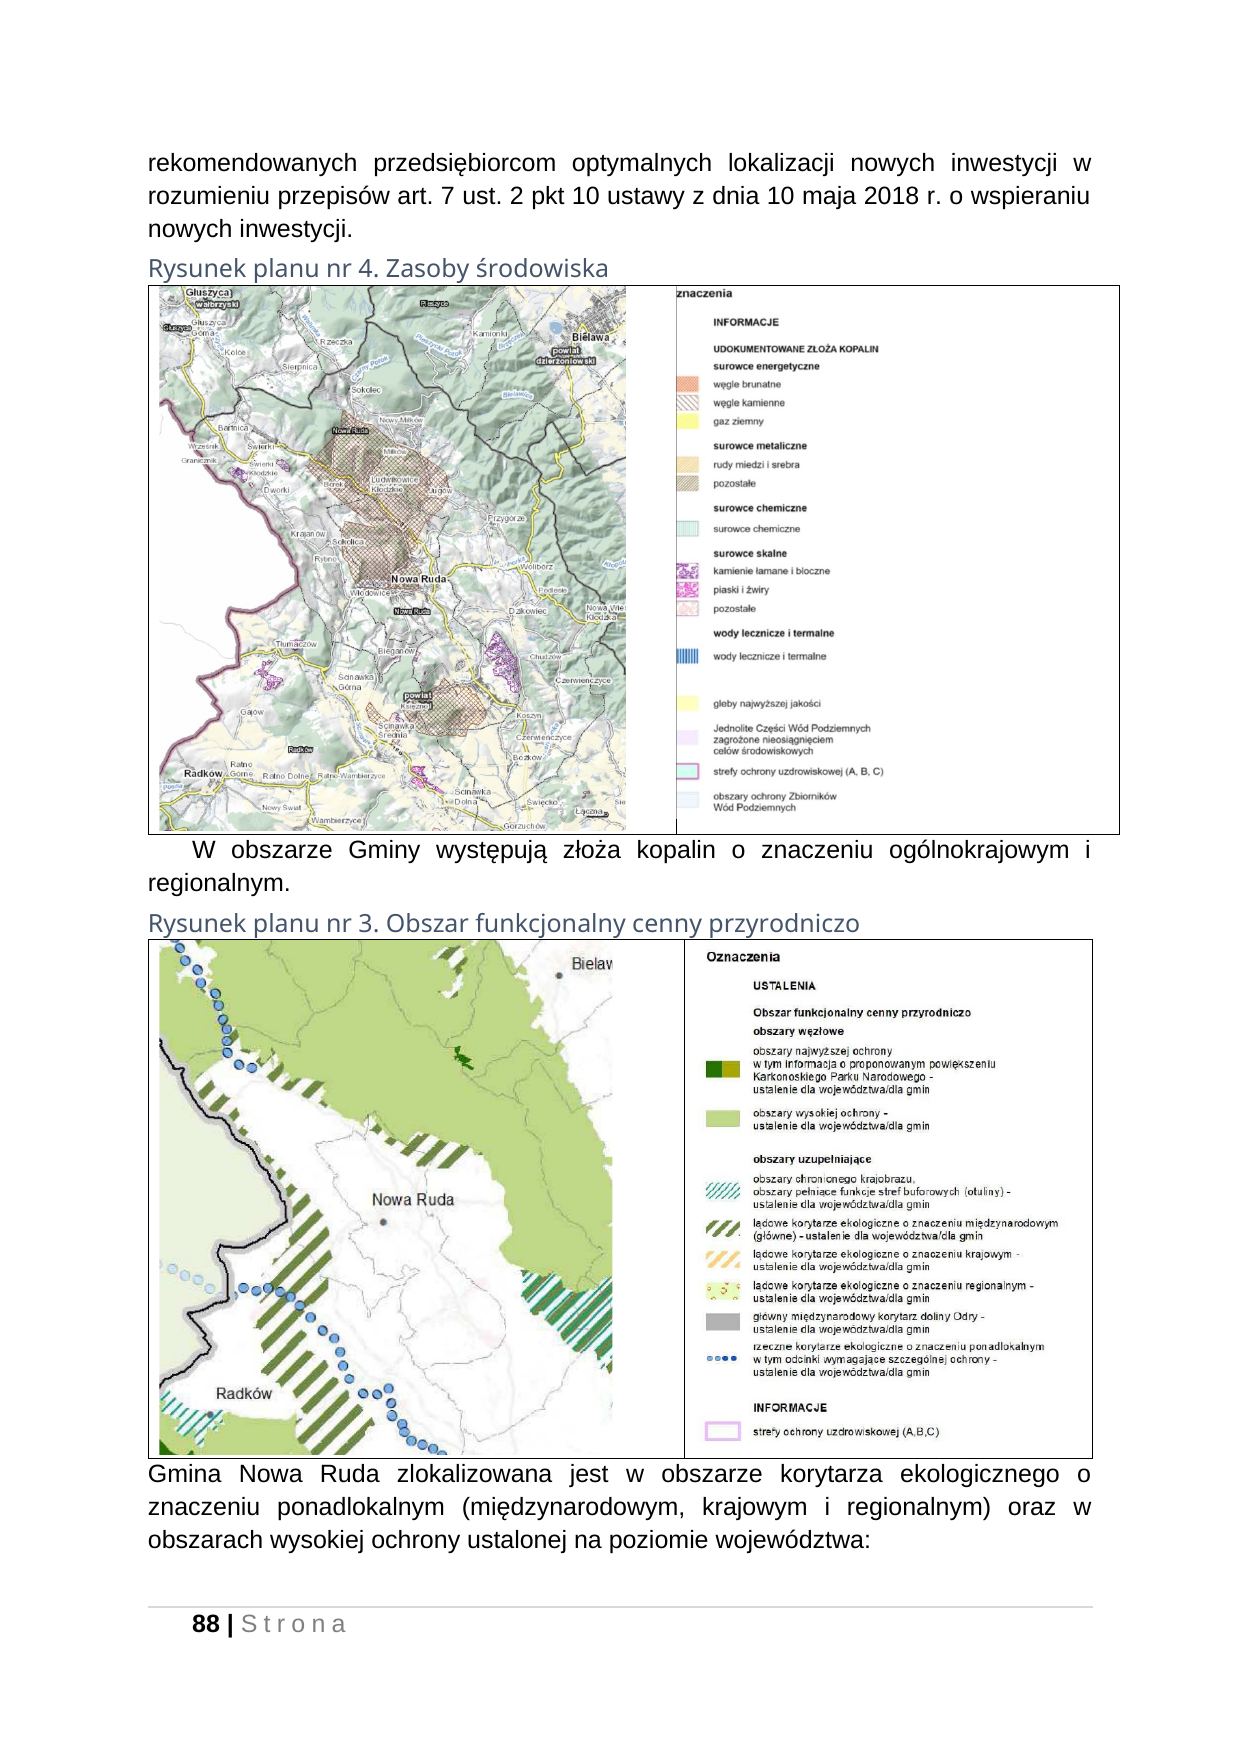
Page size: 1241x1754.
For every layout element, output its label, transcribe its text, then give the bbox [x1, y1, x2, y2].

table_header [685, 940, 1092, 1458]
subtitle Rysunek planu nr 4. Zasoby środowiska [148, 251, 1093, 285]
table_header [149, 286, 676, 834]
subtitle Rysunek planu nr 3. Obszar funkcjonalny cenny przyrodniczo [148, 905, 1093, 939]
text rekomendowanych przedsiębiorcom optymalnych lokalizacji nowych inwestycji w rozumieniu przepisów art. 7 ust. 2 pkt 10 ustawy z dnia 10 maja 2018 r. o wspieraniu nowych inwestycji. [148, 148, 1093, 242]
text W obszarze Gminy występują złoża kopalin o znaczeniu ogólnokrajowym i regionalnym. [148, 835, 1093, 897]
table_header [677, 286, 1119, 834]
text Gmina Nowa Ruda zlokalizowana jest w obszarze korytarza ekologicznego o znaczeniu ponadlokalnym (międzynarodowym, krajowym i regionalnym) oraz w obszarach wysokiej ochrony ustalonej na poziomie województwa: [148, 1459, 1093, 1554]
table_header [149, 940, 684, 1458]
